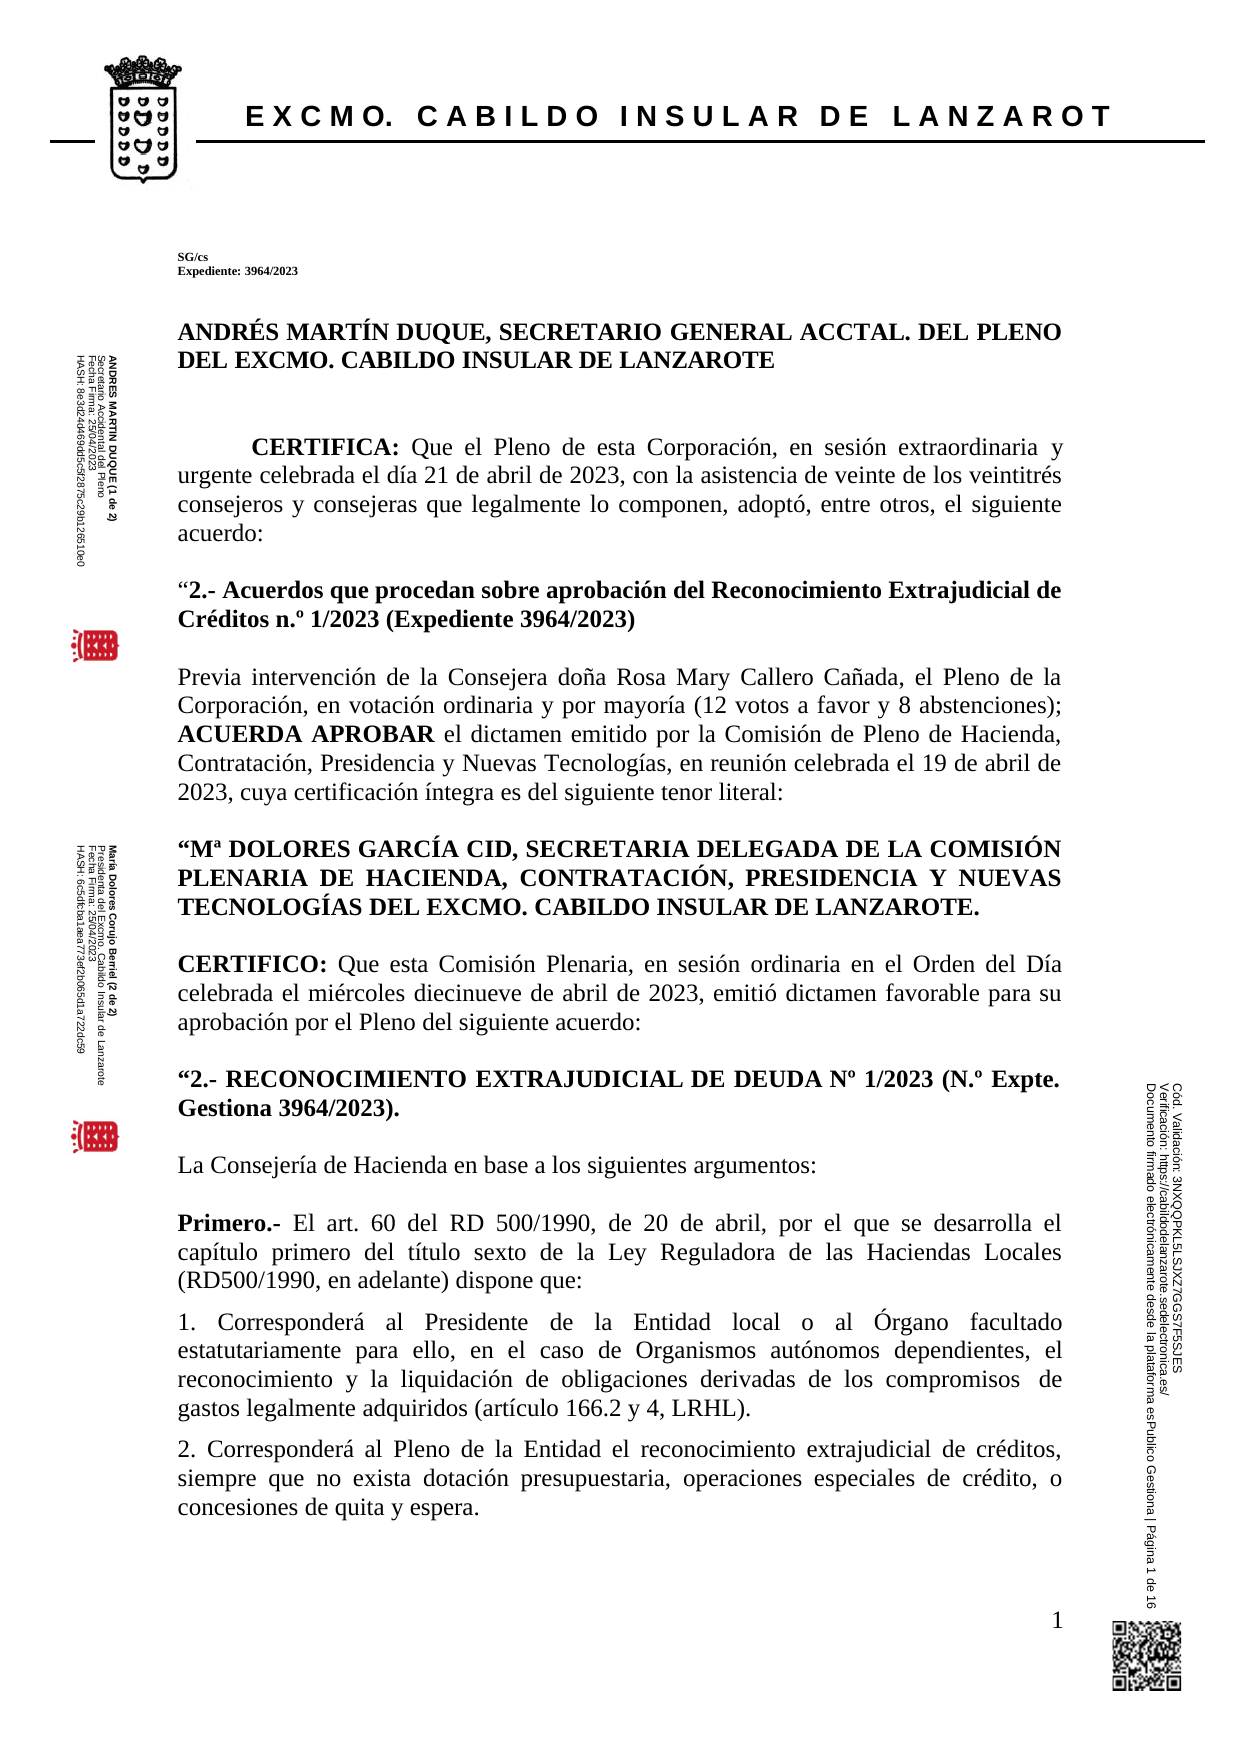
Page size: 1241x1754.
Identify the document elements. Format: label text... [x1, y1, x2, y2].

text 1 [58, 1606, 1063, 1634]
picture [68, 1116, 121, 1156]
text SG/cs [177, 250, 1192, 264]
text La Consejería de Hacienda en base a los siguientes argumentos: [177, 1151, 1145, 1179]
text ANDRES MARTIN DUQUE (1 de 2) [107, 355, 119, 625]
text Expediente: 3964/2023 [177, 264, 1192, 278]
subtitle “Mª DOLORES GARCÍA CID, SECRETARIA DELEGADA DE LA COMISIÓN PLENARIA DE HACIENDA, CONTRATACIÓN, PRESIDENCIA Y NUEVAS TECNOLOGÍAS DEL EXCMO. CABILDO INSULAR DE LANZAROTE. [177, 834, 1062, 921]
text Presidenta del Excmo. Cabildo Insular de Lanzarote Fecha Firma: 25/04/2023 [86, 846, 107, 1110]
picture [1112, 1621, 1182, 1691]
picture [68, 625, 121, 665]
text Primero.- El art. 60 del RD 500/1990, de 20 de abril, por el que se desarrolla el capítulo primero del título sexto de la Ley Reguladora de las Haciendas Locales (RD500/1990, en adelante) dispone que: [177, 1208, 1062, 1294]
picture [95, 39, 196, 193]
text HASH: 6c5dfcba1aea773ef2b065d1a722dc59 [76, 846, 86, 1116]
text Secretario Accidental del Pleno Fecha Firma: 25/04/2023 [86, 355, 107, 502]
subtitle ANDRÉS MARTÍN DUQUE, SECRETARIO GENERAL ACCTAL. DEL PLENO DEL EXCMO. CABILDO INSULAR DE LANZAROTE [177, 317, 1062, 374]
text CERTIFICA: Que el Pleno de esta Corporación, en sesión extraordinaria y urgente celebrada el día 21 de abril de 2023, con la asistencia de veinte de los veintitrés consejeros y consejeras que legalmente lo componen, adoptó, entre otros, el siguiente acuerdo: [177, 432, 1063, 547]
text Previa intervención de la Consejera doña Rosa Mary Callero Cañada, el Pleno de la Corporación, en votación ordinaria y por mayoría (12 votos a favor y 8 abstenciones); ACUERDA APROBAR el dictamen emitido por la Comisión de Pleno de Hacienda, Contratación, Presidencia y Nuevas Tecnologías, en reunión celebrada el 19 de abril de 2023, cuya certificación íntegra es del siguiente tenor literal: [177, 662, 1063, 806]
text Cód. Validación: 3NXQQPKL5LSJXZ7GGS7F5SJES [1171, 1084, 1184, 1611]
text Documento firmado electrónicamente desde la plataforma esPublico Gestiona | Página 1 de 16 [1145, 1084, 1158, 1611]
list Corresponderá al Pleno de la Entidad el reconocimiento extrajudicial de créditos, siempre que no exista dotación presupuestaria, operaciones especiales de crédito, o concesiones de quita y espera. [177, 1434, 1063, 1521]
list Corresponderá al Presidente de la Entidad local o al Órgano facultado estatutariamente para ello, en el caso de Organismos autónomos dependientes, el reconocimiento y la liquidación de obligaciones derivadas de los compromisos de gastos legalmente adquiridos (artículo 166.2 y 4, LRHL). [177, 1307, 1063, 1422]
text CERTIFICO: Que esta Comisión Plenaria, en sesión ordinaria en el Orden del Día celebrada el miércoles diecinueve de abril de 2023, emitió dictamen favorable para su aprobación por el Pleno del siguiente acuerdo: [177, 949, 1063, 1036]
subtitle “2.- Acuerdos que procedan sobre aprobación del Reconocimiento Extrajudicial de Créditos n.º 1/2023 (Expediente 3964/2023) [177, 576, 1062, 633]
text HASH: 8e3d24d469dd5c5f2875c29b126510e0 [76, 355, 86, 625]
text Verificación: https://cabildodelanzarote.sedelectronica.es/ [1158, 1084, 1171, 1611]
text María Dolores Corujo Berriel (2 de 2) [107, 846, 119, 1116]
subtitle “2.- RECONOCIMIENTO EXTRAJUDICIAL DE DEUDA Nº 1/2023 (N.º Expte. [177, 1064, 1192, 1093]
text Gestiona 3964/2023). [177, 1093, 1145, 1122]
